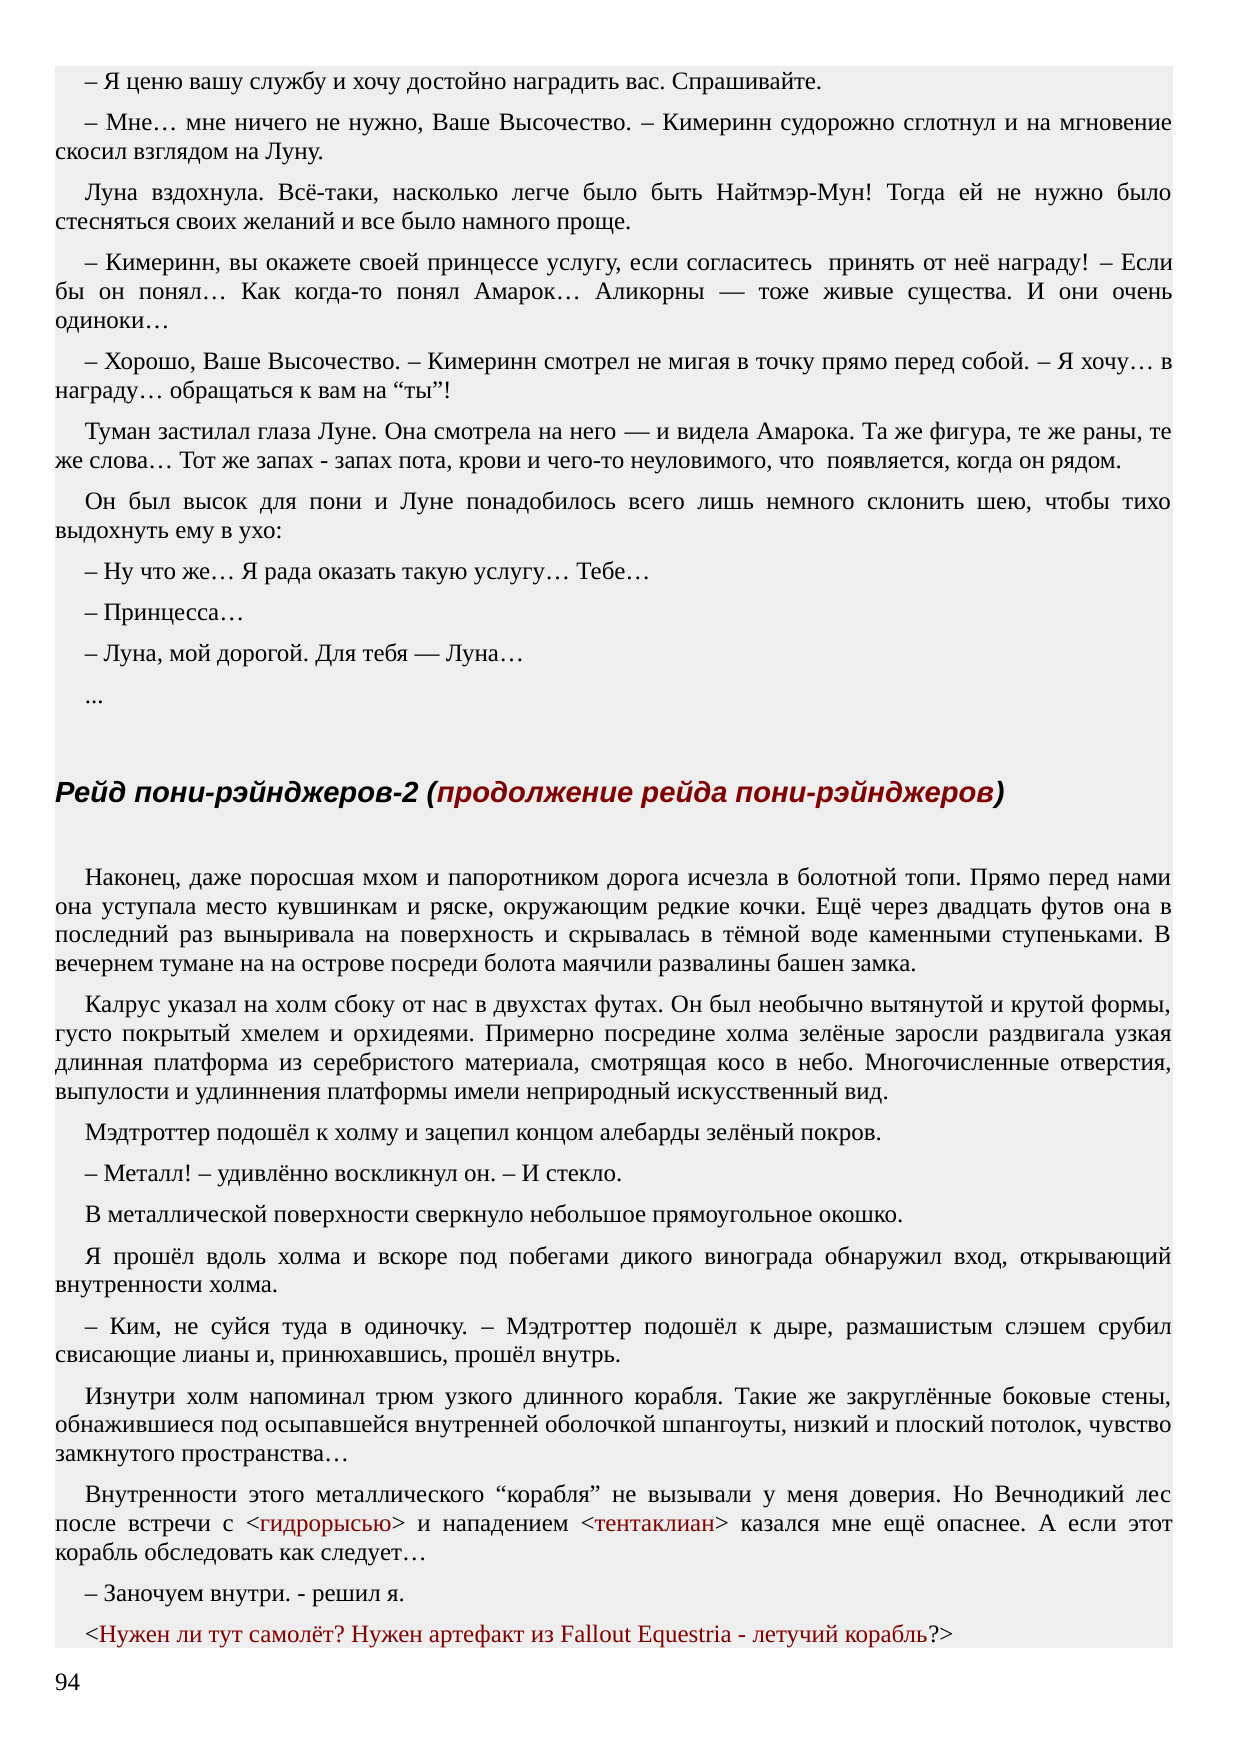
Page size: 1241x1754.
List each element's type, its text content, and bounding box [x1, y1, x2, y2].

text – Кимеринн, вы окажете своей принцессе услугу, если согласитесь принять от неё награду! – Если бы он понял… Как когда-то понял Амарок… Аликорны — тоже живые существа. И они очень одиноки… [55, 247, 1173, 333]
text Изнутри холм напоминал трюм узкого длинного корабля. Такие же закруглённые боковые стены, обнажившиеся под осыпавшейся внутренней оболочкой шпангоуты, низкий и плоский потолок, чувство замкнутого пространства… [55, 1381, 1173, 1467]
text – Я ценю вашу службу и хочу достойно наградить вас. Спрашивайте. [55, 66, 1173, 95]
text Мэдтроттер подошёл к холму и зацепил концом алебарды зелёный покров. [55, 1117, 1173, 1146]
text Он был высок для пони и Луне понадобилось всего лишь немного склонить шею, чтобы тихо выдохнуть ему в ухо: [55, 486, 1173, 543]
text – Луна, мой дорогой. Для тебя — Луна… [55, 638, 1173, 667]
text <Нужен ли тут самолёт? Нужен артефакт из Fallout Equestria - летучий корабль?> [55, 1619, 1173, 1648]
text – Хорошо, Ваше Высочество. – Кимеринн смотрел не мигая в точку прямо перед собой. – Я хочу… в награду… обращаться к вам на “ты”! [55, 346, 1173, 403]
text – Заночуем внутри. - решил я. [55, 1578, 1173, 1607]
text – Принцесса… [55, 597, 1173, 626]
text – Металл! – удивлённо воскликнул он. – И стекло. [55, 1158, 1173, 1187]
text ... [55, 680, 1173, 708]
text Калрус указал на холм сбоку от нас в двухстах футах. Он был необычно вытянутой и крутой формы, густо покрытый хмелем и орхидеями. Примерно посредине холма зелёные заросли раздвигала узкая длинная платформа из серебристого материала, смотрящая косо в небо. Многочисленные отверстия, выпулости и удлиннения платформы имели неприродный искусственный вид. [55, 989, 1173, 1104]
text – Ким, не суйся туда в одиночку. – Мэдтроттер подошёл к дыре, размашистым слэшем срубил свисающие лианы и, принюхавшись, прошёл внутрь. [55, 1311, 1173, 1368]
text Наконец, даже поросшая мхом и папоротником дорога исчезла в болотной топи. Прямо перед нами она уступала место кувшинкам и ряске, окружающим редкие кочки. Ещё через двадцать футов она в последний раз выныривала на поверхность и скрывалась в тёмной воде каменными ступеньками. В вечернем тумане на на острове посреди болота маячили развалины башен замка. [55, 862, 1173, 977]
text В металлической поверхности сверкнуло небольшое прямоугольное окошко. [55, 1199, 1173, 1228]
text Туман застилал глаза Луне. Она смотрела на него — и видела Амарока. Та же фигура, те же раны, те же слова… Тот же запах - запах пота, крови и чего-то неуловимого, что появляется, когда он рядом. [55, 416, 1173, 473]
text Внутренности этого металлического “корабля” не вызывали у меня доверия. Но Вечнодикий лес после встречи с <гидрорысью> и нападением <тентаклиан> казался мне ещё опаснее. А если этот корабль обследовать как следует… [55, 1479, 1173, 1566]
text Я прошёл вдоль холма и вскоре под побегами дикого винограда обнаружил вход, открывающий внутренности холма. [55, 1241, 1173, 1298]
text – Мне… мне ничего не нужно, Ваше Высочество. – Кимеринн судорожно сглотнул и на мгновение скосил взглядом на Луну. [55, 107, 1173, 165]
text – Ну что же… Я рада оказать такую услугу… Тебе… [55, 556, 1173, 585]
subtitle Рейд пони-рэйнджеров-2 (продолжение рейда пони-рэйнджеров) [55, 775, 1173, 808]
text Луна вздохнула. Всё-таки, насколько легче было быть Найтмэр-Мун! Тогда ей не нужно было стесняться своих желаний и все было намного проще. [55, 177, 1173, 235]
